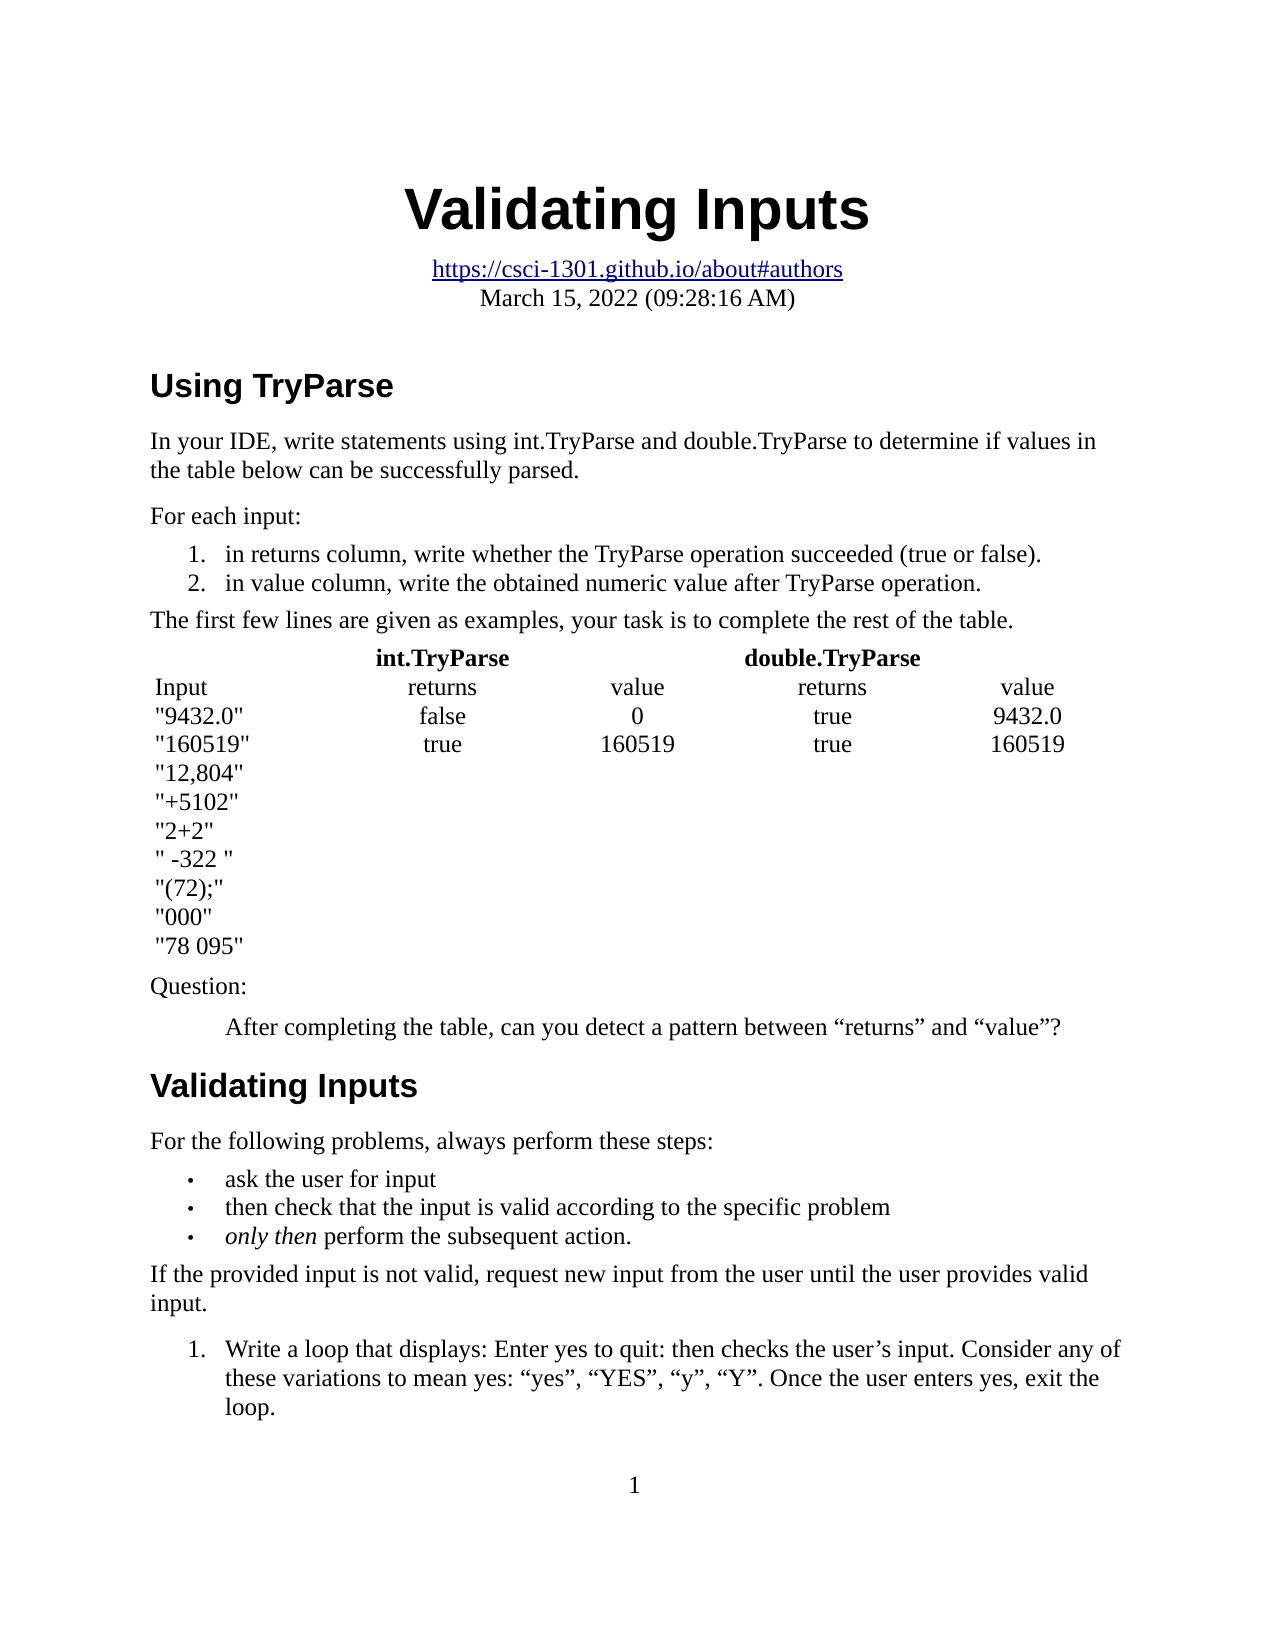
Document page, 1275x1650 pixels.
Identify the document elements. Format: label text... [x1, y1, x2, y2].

table_cell Input [150, 672, 345, 701]
text After completing the table, can you detect a pattern between “returns” and “value”? [225, 1012, 1125, 1041]
list ask the user for input [187, 1164, 1125, 1192]
table_cell [735, 758, 930, 787]
table_cell [930, 758, 1125, 787]
table_header [930, 643, 1125, 672]
table_cell "12,804" [150, 758, 345, 787]
table_header double.TryParse [735, 643, 930, 672]
table_cell [735, 845, 930, 873]
table_cell [735, 931, 930, 959]
table_cell [540, 787, 735, 816]
table_cell [345, 873, 540, 902]
table_cell [345, 758, 540, 787]
table_cell [930, 873, 1125, 902]
table_cell 9432.0 [930, 701, 1125, 729]
table_cell [540, 845, 735, 873]
table_cell value [930, 672, 1125, 701]
list in returns column, write whether the TryParse operation succeeded (true or false). [187, 539, 1125, 568]
table_cell [735, 816, 930, 844]
text https://csci-1301.github.io/about#authors [150, 254, 1125, 283]
table_cell false [345, 701, 540, 729]
table_cell "78 095" [150, 931, 345, 959]
table_cell [345, 845, 540, 873]
text For each input: [150, 501, 1125, 530]
table_cell [540, 758, 735, 787]
table_cell [735, 787, 930, 816]
text March 15, 2022 (09:28:16 AM) [150, 283, 1125, 312]
list Write a loop that displays: Enter yes to quit: then checks the user’s input. Consider any of these variations to mean yes: “yes”, “YES”, “y”, “Y”. Once the user enters yes, exit the loop. [187, 1334, 1125, 1421]
table_cell [540, 902, 735, 931]
table_cell [930, 931, 1125, 959]
table_cell returns [345, 672, 540, 701]
table_cell [930, 816, 1125, 844]
text The first few lines are given as examples, your task is to complete the rest of the table. [150, 606, 1125, 634]
table_cell " -322 " [150, 845, 345, 873]
table_cell [540, 816, 735, 844]
table_cell "000" [150, 902, 345, 931]
table_cell [930, 845, 1125, 873]
table_header int.TryParse [345, 643, 540, 672]
table_cell [345, 787, 540, 816]
table_cell "160519" [150, 730, 345, 758]
table_cell "+5102" [150, 787, 345, 816]
subtitle Validating Inputs [150, 1066, 1125, 1104]
table_cell [540, 931, 735, 959]
table_cell true [735, 701, 930, 729]
table_cell 160519 [930, 730, 1125, 758]
table_cell [735, 902, 930, 931]
table_cell [930, 902, 1125, 931]
list then check that the input is valid according to the specific problem [187, 1192, 1125, 1221]
table_cell [930, 787, 1125, 816]
table_cell [345, 931, 540, 959]
subtitle Using TryParse [150, 366, 1125, 404]
table_cell "9432.0" [150, 701, 345, 729]
table_cell returns [735, 672, 930, 701]
table_header [540, 643, 735, 672]
table_cell [540, 873, 735, 902]
table_cell true [735, 730, 930, 758]
list only then perform the subsequent action. [187, 1221, 1125, 1250]
table_cell 0 [540, 701, 735, 729]
table_header [150, 643, 345, 672]
text Question: [150, 971, 1125, 1000]
table_cell 160519 [540, 730, 735, 758]
table_cell [735, 873, 930, 902]
list in value column, write the obtained numeric value after TryParse operation. [187, 568, 1125, 597]
table_cell "(72);" [150, 873, 345, 902]
table_cell [345, 902, 540, 931]
table_cell value [540, 672, 735, 701]
text If the provided input is not valid, request new input from the user until the user provides valid input. [150, 1259, 1125, 1316]
text For the following problems, always perform these steps: [150, 1126, 1125, 1155]
title Validating Inputs [150, 175, 1125, 242]
table_cell [345, 816, 540, 844]
text In your IDE, write statements using int.TryParse and double.TryParse to determine if values in the table below can be successfully parsed. [150, 426, 1125, 483]
table_cell true [345, 730, 540, 758]
table_cell "2+2" [150, 816, 345, 844]
